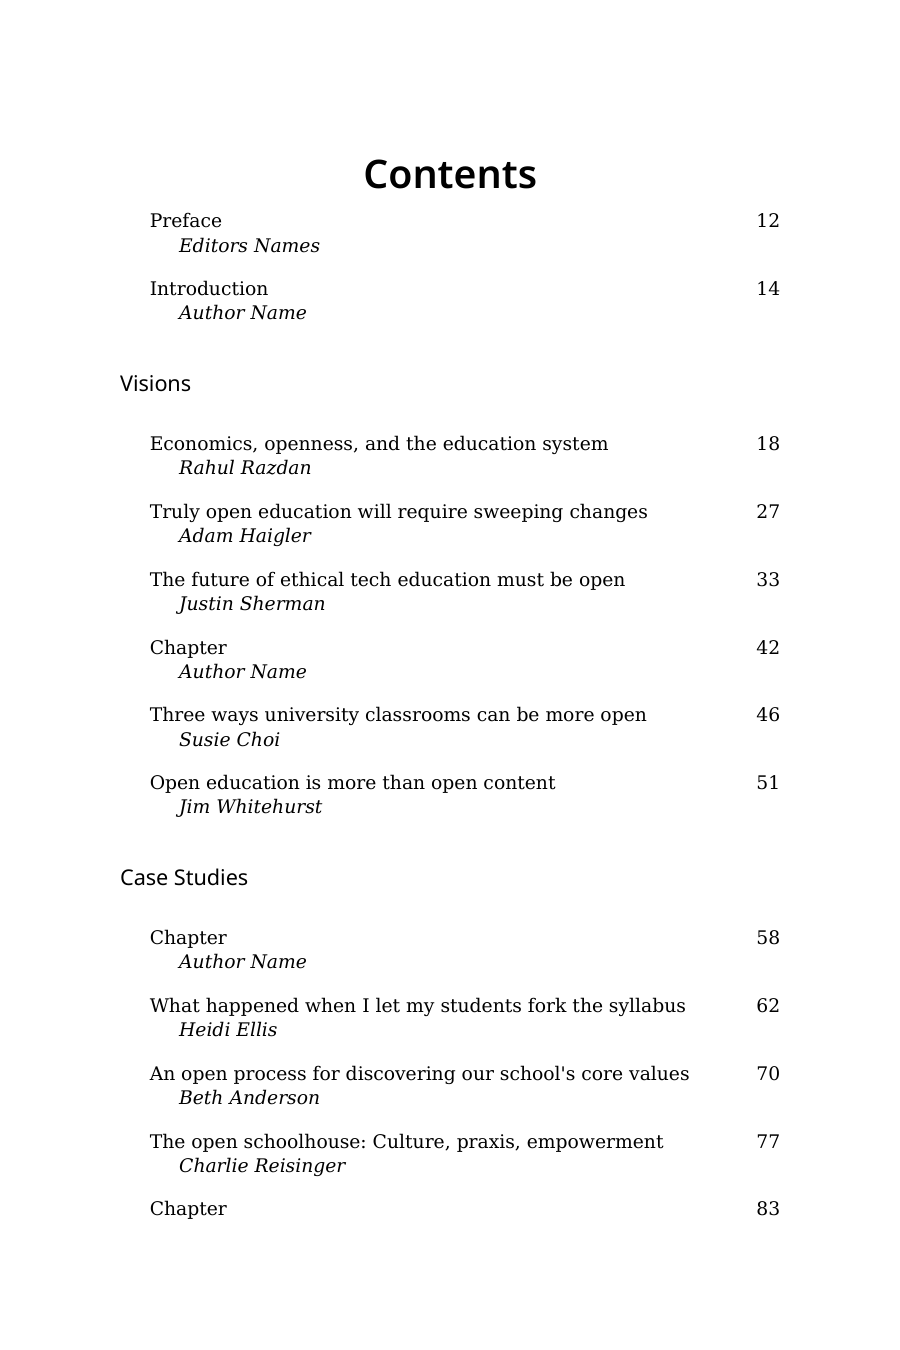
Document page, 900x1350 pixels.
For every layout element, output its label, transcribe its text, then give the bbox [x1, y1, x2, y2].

text Author Name [179, 302, 780, 346]
text Susie Choi [179, 728, 780, 772]
text Visions [120, 369, 780, 430]
text Rahul Razdan [179, 457, 780, 501]
text Beth Anderson [179, 1087, 780, 1131]
text Jim Whitehurst [179, 796, 780, 840]
text Adam Haigler [179, 525, 780, 569]
text Author Name [179, 661, 780, 704]
text Three ways university classrooms can be more open 46 [149, 704, 780, 726]
text Economics, openness, and the education system 18 [149, 433, 780, 455]
text Open education is more than open content 51 [149, 772, 780, 794]
text An open process for discovering our school's core values 70 [149, 1063, 780, 1085]
text Chapter 42 [149, 637, 780, 658]
text Chapter 58 [149, 927, 780, 949]
text The open schoolhouse: Culture, praxis, empowerment 77 [149, 1131, 780, 1152]
text Editors Names [179, 234, 780, 278]
text Introduction 14 [149, 278, 780, 300]
text Charlie Reisinger [179, 1155, 780, 1198]
subtitle Contents [120, 152, 780, 198]
text Heidi Ellis [179, 1019, 780, 1063]
text Preface 12 [149, 211, 780, 232]
text The future of ethical tech education must be open 33 [149, 569, 780, 591]
text Justin Sherman [179, 593, 780, 637]
text Chapter 83 [149, 1198, 780, 1220]
text Case Studies [120, 863, 780, 924]
text Truly open education will require sweeping changes 27 [149, 501, 780, 523]
text What happened when I let my students fork the syllabus 62 [149, 995, 780, 1017]
text Author Name [179, 951, 780, 995]
